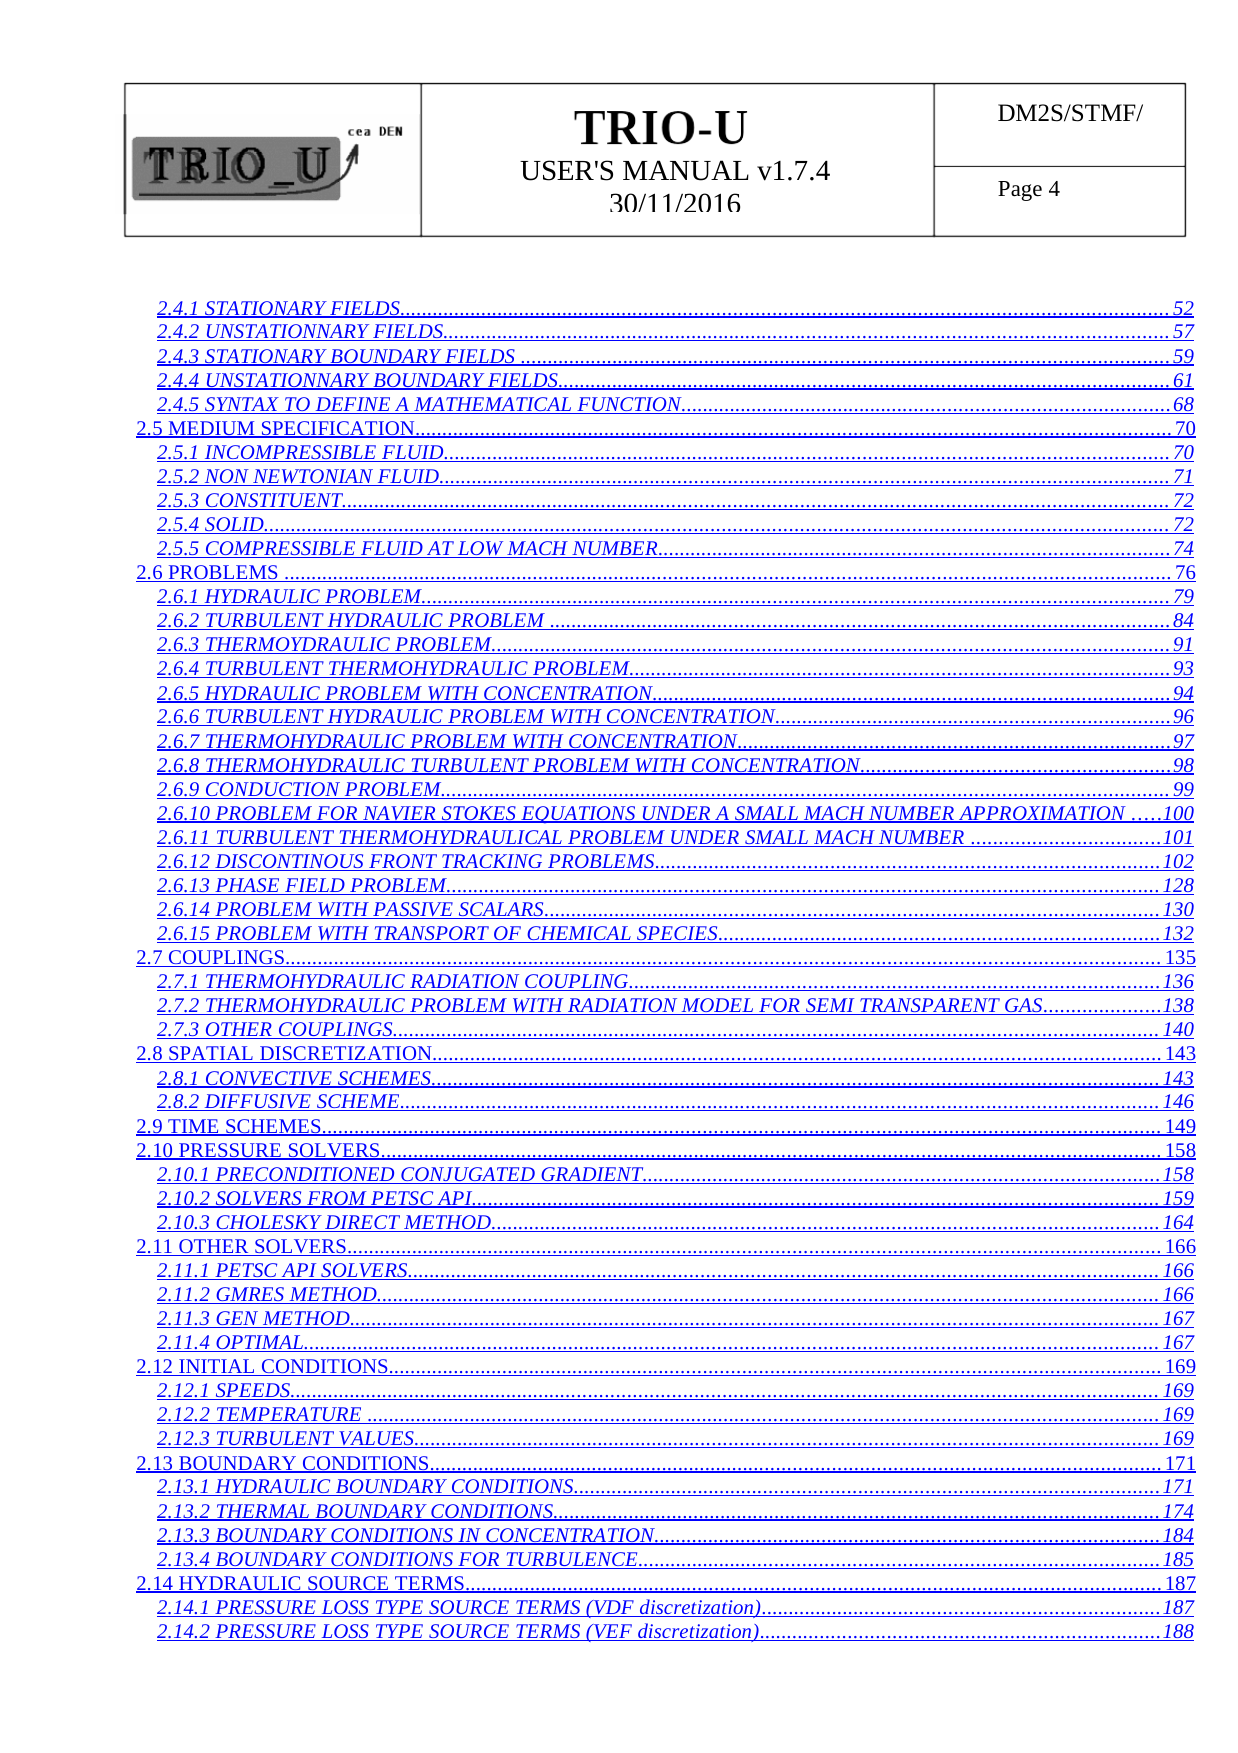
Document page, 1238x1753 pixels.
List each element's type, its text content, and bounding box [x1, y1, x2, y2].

text 2.11.2 GMRES METHOD 166 [157, 1282, 1196, 1306]
text 2.11.3 GEN METHOD 167 [157, 1306, 1196, 1330]
text 2.12.3 TURBULENT VALUES 169 [157, 1426, 1196, 1450]
text 2.6.8 THERMOHYDRAULIC TURBULENT PROBLEM WITH CONCENTRATION 98 [157, 752, 1196, 777]
text 2.5 MEDIUM SPECIFICATION 70 [136, 416, 1196, 436]
text 2.6.6 TURBULENT HYDRAULIC PROBLEM WITH CONCENTRATION 96 [157, 704, 1196, 728]
text 2.13 BOUNDARY CONDITIONS 171 [136, 1450, 1196, 1471]
text 2.13.3 BOUNDARY CONDITIONS IN CONCENTRATION 184 [157, 1522, 1196, 1547]
text 2.6.15 PROBLEM WITH TRANSPORT OF CHEMICAL SPECIES 132 [157, 921, 1196, 945]
text 2.4.4 UNSTATIONNARY BOUNDARY FIELDS 61 [157, 367, 1196, 392]
text 2.8.2 DIFFUSIVE SCHEME 146 [157, 1089, 1196, 1113]
text 2.6.14 PROBLEM WITH PASSIVE SCALARS 130 [157, 897, 1196, 921]
text 2.12.1 SPEEDS 169 [157, 1378, 1196, 1402]
text 2.14.2 PRESSURE LOSS TYPE SOURCE TERMS (VEF discretization) 188 [157, 1619, 1196, 1643]
text 2.6.10 PROBLEM FOR NAVIER STOKES EQUATIONS UNDER A SMALL MACH NUMBER APPROXIMATION 100 [157, 801, 1196, 825]
text 2.7 COUPLINGS 135 [136, 945, 1196, 966]
text 2.10.1 PRECONDITIONED CONJUGATED GRADIENT 158 [157, 1162, 1196, 1186]
text 2.14.1 PRESSURE LOSS TYPE SOURCE TERMS (VDF discretization) 187 [157, 1595, 1196, 1619]
text 2.5.1 INCOMPRESSIBLE FLUID 70 [157, 440, 1196, 464]
text 2.10 PRESSURE SOLVERS 158 [136, 1137, 1196, 1158]
text 2.11.1 PETSC API SOLVERS 166 [157, 1258, 1196, 1282]
text 2.6.7 THERMOHYDRAULIC PROBLEM WITH CONCENTRATION 97 [157, 728, 1196, 752]
text 2.5.4 SOLID 72 [157, 512, 1196, 536]
text 2.5.5 COMPRESSIBLE FLUID AT LOW MACH NUMBER 74 [157, 536, 1196, 560]
text 2.6.11 TURBULENT THERMOHYDRAULICAL PROBLEM UNDER SMALL MACH NUMBER 101 [157, 825, 1196, 849]
text 2.12.2 TEMPERATURE 169 [157, 1402, 1196, 1426]
text 2.5.3 CONSTITUENT 72 [157, 488, 1196, 512]
text 2.7.3 OTHER COUPLINGS 140 [157, 1017, 1196, 1041]
text 2.4.5 SYNTAX TO DEFINE A MATHEMATICAL FUNCTION 68 [157, 392, 1196, 416]
text 2.13.4 BOUNDARY CONDITIONS FOR TURBULENCE 185 [157, 1547, 1196, 1571]
text 2.6.2 TURBULENT HYDRAULIC PROBLEM 84 [157, 608, 1196, 632]
text 2.6.3 THERMOYDRAULIC PROBLEM 91 [157, 632, 1196, 656]
text 2.11 OTHER SOLVERS 166 [136, 1234, 1196, 1255]
text 2.4.1 STATIONARY FIELDS 52 [157, 295, 1196, 319]
text 2.6 PROBLEMS 76 [136, 560, 1196, 581]
text 2.13.2 THERMAL BOUNDARY CONDITIONS 174 [157, 1498, 1196, 1522]
text 2.4.2 UNSTATIONNARY FIELDS 57 [157, 319, 1196, 343]
text 2.13.1 HYDRAULIC BOUNDARY CONDITIONS 171 [157, 1474, 1196, 1498]
text 2.9 TIME SCHEMES 149 [136, 1113, 1196, 1134]
text 2.7.2 THERMOHYDRAULIC PROBLEM WITH RADIATION MODEL FOR SEMI TRANSPARENT GAS 138 [157, 993, 1196, 1017]
text 2.8.1 CONVECTIVE SCHEMES 143 [157, 1065, 1196, 1089]
text 2.6.5 HYDRAULIC PROBLEM WITH CONCENTRATION 94 [157, 680, 1196, 704]
text 2.12 INITIAL CONDITIONS 169 [136, 1354, 1196, 1375]
text 2.10.2 SOLVERS FROM PETSC API 159 [157, 1186, 1196, 1210]
text 2.10.3 CHOLESKY DIRECT METHOD 164 [157, 1210, 1196, 1234]
text 2.11.4 OPTIMAL 167 [157, 1330, 1196, 1354]
text 2.5.2 NON NEWTONIAN FLUID 71 [157, 464, 1196, 488]
text 2.4.3 STATIONARY BOUNDARY FIELDS 59 [157, 343, 1196, 367]
text 2.6.4 TURBULENT THERMOHYDRAULIC PROBLEM 93 [157, 656, 1196, 680]
text 2.7.1 THERMOHYDRAULIC RADIATION COUPLING 136 [157, 969, 1196, 993]
text 2.6.12 DISCONTINOUS FRONT TRACKING PROBLEMS 102 [157, 849, 1196, 873]
text 2.6.13 PHASE FIELD PROBLEM 128 [157, 873, 1196, 897]
text 2.14 HYDRAULIC SOURCE TERMS 187 [136, 1571, 1196, 1591]
text 2.6.9 CONDUCTION PROBLEM 99 [157, 777, 1196, 801]
text 2.6.1 HYDRAULIC PROBLEM 79 [157, 584, 1196, 608]
text 2.8 SPATIAL DISCRETIZATION 143 [136, 1041, 1196, 1062]
